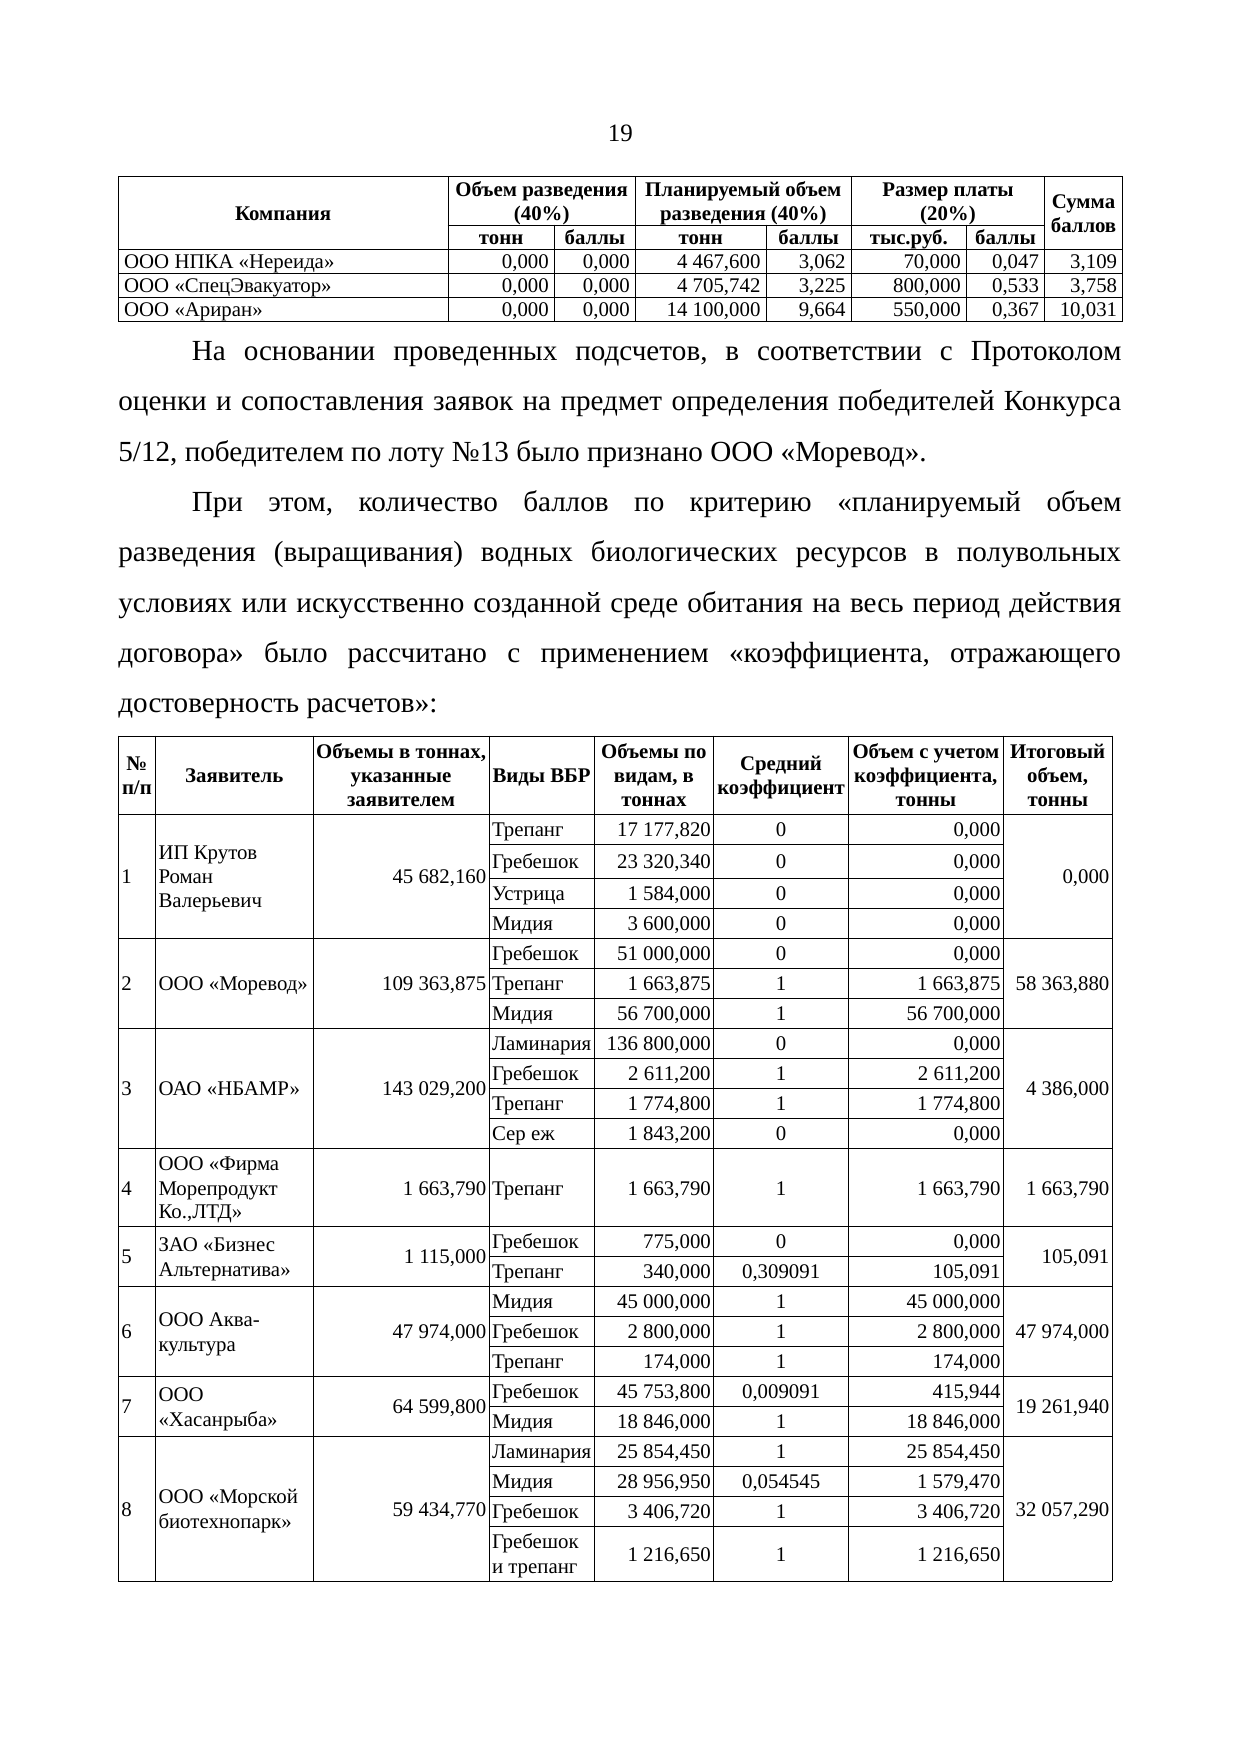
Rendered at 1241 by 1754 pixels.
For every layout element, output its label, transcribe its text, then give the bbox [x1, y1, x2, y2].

table_cell 19 261,940 [1004, 1377, 1112, 1436]
table_cell тонн [636, 226, 766, 249]
table_cell 64 599,800 [314, 1377, 489, 1436]
table_header Средний коэффициент [714, 737, 848, 814]
table_cell Мидия [490, 1287, 594, 1316]
table_cell 1 [714, 1149, 848, 1226]
table_cell 14 100,000 [636, 298, 766, 321]
table_cell Трепанг [490, 1257, 594, 1286]
table_cell 0,000 [1004, 815, 1112, 938]
table_cell 8 [119, 1437, 155, 1581]
table_cell 45 753,800 [595, 1377, 713, 1406]
table_cell ООО «Морской биотехнопарк» [156, 1437, 313, 1581]
table_cell Трепанг [490, 969, 594, 998]
table_cell 3,225 [767, 274, 851, 297]
table_cell 0,000 [849, 939, 1003, 968]
table_cell Гребешок и трепанг [490, 1527, 594, 1581]
table_cell 47 974,000 [1004, 1287, 1112, 1376]
table_cell 1 843,200 [595, 1119, 713, 1148]
table_cell 0,000 [449, 274, 554, 297]
table_cell 3 406,720 [849, 1497, 1003, 1526]
table_cell ООО «Ариран» [119, 298, 448, 321]
table_cell 1 [714, 1437, 848, 1466]
table_cell Гребешок [490, 1377, 594, 1406]
table_cell 59 434,770 [314, 1437, 489, 1581]
table_cell 1 [714, 1497, 848, 1526]
table_cell 0,000 [849, 845, 1003, 878]
table_cell 415,944 [849, 1377, 1003, 1406]
table_cell ООО Аква-культура [156, 1287, 313, 1376]
table_cell 143 029,200 [314, 1029, 489, 1148]
table_cell 18 846,000 [849, 1407, 1003, 1436]
table_cell 3,758 [1045, 274, 1122, 297]
table_cell 47 974,000 [314, 1287, 489, 1376]
table_cell тыс.руб. [852, 226, 966, 249]
table_cell Гребешок [490, 1059, 594, 1088]
table_cell 174,000 [595, 1347, 713, 1376]
table_cell Трепанг [490, 1149, 594, 1226]
table_cell 3 406,720 [595, 1497, 713, 1526]
table_cell 0,000 [849, 815, 1003, 844]
table_cell Ламинария [490, 1029, 594, 1058]
table_cell 0,000 [849, 1119, 1003, 1148]
table_header Объем с учетом коэффициента, тонны [849, 737, 1003, 814]
table_header Виды ВБР [490, 737, 594, 814]
table_cell 0,000 [849, 1029, 1003, 1058]
table_cell Трепанг [490, 815, 594, 844]
table_cell Мидия [490, 909, 594, 938]
table_cell Гребешок [490, 845, 594, 878]
table_cell 6 [119, 1287, 155, 1376]
table_header Объемы по видам, в тоннах [595, 737, 713, 814]
table_cell 10,031 [1045, 298, 1122, 321]
table_cell 775,000 [595, 1227, 713, 1256]
text При этом, количество баллов по критерию «планируемый объем разведения (выращивания) водных биологических ресурсов в полувольных условиях или искусственно созданной среде обитания на весь период действия договора» было рассчитано с применением «коэффициента, отражающего достоверность расчетов»: [118, 484, 1122, 719]
table_cell 1 584,000 [595, 879, 713, 908]
table_cell 0 [714, 845, 848, 878]
table_cell Сер еж [490, 1119, 594, 1148]
table_cell 56 700,000 [595, 999, 713, 1028]
table_cell 0 [714, 879, 848, 908]
table_cell 1 [714, 1317, 848, 1346]
table_cell 0,000 [849, 879, 1003, 908]
table_cell 1 [714, 999, 848, 1028]
table_cell 0 [714, 939, 848, 968]
table_cell 1 216,650 [849, 1527, 1003, 1581]
text На основании проведенных подсчетов, в соответствии с Протоколом оценки и сопоставления заявок на предмет определения победителей Конкурса 5/12, победителем по лоту №13 было признано ООО «Моревод». [118, 333, 1122, 467]
table_header Объемы в тоннах, указанные заявителем [314, 737, 489, 814]
table_header Заявитель [156, 737, 313, 814]
table_cell 0 [714, 815, 848, 844]
table_cell 32 057,290 [1004, 1437, 1112, 1581]
table_cell 51 000,000 [595, 939, 713, 968]
table_cell ООО «СпецЭвакуатор» [119, 274, 448, 297]
table_cell 2 800,000 [595, 1317, 713, 1346]
table_cell 1 [119, 815, 155, 938]
table_cell 105,091 [1004, 1227, 1112, 1286]
table_cell 0,000 [449, 250, 554, 273]
table_cell 1 774,800 [595, 1089, 713, 1118]
table_cell Гребешок [490, 939, 594, 968]
table_header № п/п [119, 737, 155, 814]
table_cell 9,664 [767, 298, 851, 321]
table_cell 0,047 [967, 250, 1044, 273]
table_cell Ламинария [490, 1437, 594, 1466]
table_cell ОАО «НБАМР» [156, 1029, 313, 1148]
table_cell 1 [714, 1407, 848, 1436]
table_cell 0 [714, 1119, 848, 1148]
table_cell 25 854,450 [849, 1437, 1003, 1466]
table_header Сумма баллов [1045, 177, 1122, 249]
table_cell 5 [119, 1227, 155, 1286]
table_cell 1 579,470 [849, 1467, 1003, 1496]
table_cell ООО «Фирма Морепродукт Ко.,ЛТД» [156, 1149, 313, 1226]
table_cell 17 177,820 [595, 815, 713, 844]
table_cell 18 846,000 [595, 1407, 713, 1436]
table_cell 0 [714, 909, 848, 938]
table_cell 1 216,650 [595, 1527, 713, 1581]
table_cell 1 [714, 1347, 848, 1376]
table_cell Мидия [490, 1407, 594, 1436]
table_cell 0,309091 [714, 1257, 848, 1286]
table_cell 109 363,875 [314, 939, 489, 1028]
table_cell 0,009091 [714, 1377, 848, 1406]
table_header Планируемый объем разведения (40%) [636, 177, 851, 224]
table_cell Гребешок [490, 1227, 594, 1256]
table_cell 550,000 [852, 298, 966, 321]
table_cell 4 467,600 [636, 250, 766, 273]
table_cell 1 [714, 1287, 848, 1316]
table_cell 28 956,950 [595, 1467, 713, 1496]
table_cell 25 854,450 [595, 1437, 713, 1466]
table_cell 1 663,790 [314, 1149, 489, 1226]
table_cell 4 386,000 [1004, 1029, 1112, 1148]
table_cell Устрица [490, 879, 594, 908]
table_cell Трепанг [490, 1089, 594, 1118]
table_cell 1 [714, 1527, 848, 1581]
table_cell 0,000 [555, 274, 635, 297]
table_cell 56 700,000 [849, 999, 1003, 1028]
table_cell баллы [767, 226, 851, 249]
table_cell баллы [555, 226, 635, 249]
table_cell 70,000 [852, 250, 966, 273]
table_cell 174,000 [849, 1347, 1003, 1376]
table_cell Мидия [490, 1467, 594, 1496]
table_cell 3 600,000 [595, 909, 713, 938]
table_cell 340,000 [595, 1257, 713, 1286]
table_cell 136 800,000 [595, 1029, 713, 1058]
table_cell ООО «Хасанрыба» [156, 1377, 313, 1436]
table_cell 0,000 [449, 298, 554, 321]
table_cell 45 682,160 [314, 815, 489, 938]
table_cell 7 [119, 1377, 155, 1436]
table_cell 1 663,790 [849, 1149, 1003, 1226]
table_header Объем разведения (40%) [449, 177, 635, 224]
table_cell ООО «Моревод» [156, 939, 313, 1028]
table_cell 3,109 [1045, 250, 1122, 273]
table_header Размер платы (20%) [852, 177, 1044, 224]
table_cell 1 663,790 [1004, 1149, 1112, 1226]
table_header Компания [119, 177, 448, 249]
table_cell 2 [119, 939, 155, 1028]
table_cell 4 [119, 1149, 155, 1226]
table_cell ООО НПКА «Нереида» [119, 250, 448, 273]
table_cell баллы [967, 226, 1044, 249]
table_cell тонн [449, 226, 554, 249]
table_cell 3,062 [767, 250, 851, 273]
table_cell 0,000 [849, 1227, 1003, 1256]
table_cell 0,000 [555, 298, 635, 321]
table_cell Гребешок [490, 1497, 594, 1526]
table_cell 1 115,000 [314, 1227, 489, 1286]
table_cell Мидия [490, 999, 594, 1028]
table_header Итоговый объем, тонны [1004, 737, 1112, 814]
table_cell 58 363,880 [1004, 939, 1112, 1028]
table_cell Гребешок [490, 1317, 594, 1346]
table_cell 45 000,000 [595, 1287, 713, 1316]
table_cell 1 663,875 [849, 969, 1003, 998]
table_cell 0,000 [555, 250, 635, 273]
table_cell 1 663,875 [595, 969, 713, 998]
table_cell 23 320,340 [595, 845, 713, 878]
table_cell ИП Крутов Роман Валерьевич [156, 815, 313, 938]
table_cell 1 774,800 [849, 1089, 1003, 1118]
table_cell 1 663,790 [595, 1149, 713, 1226]
table_cell 0 [714, 1227, 848, 1256]
table_cell 2 800,000 [849, 1317, 1003, 1346]
table_cell 1 [714, 1059, 848, 1088]
table_cell 45 000,000 [849, 1287, 1003, 1316]
table_cell 0,367 [967, 298, 1044, 321]
table_cell 2 611,200 [595, 1059, 713, 1088]
table_cell 105,091 [849, 1257, 1003, 1286]
table_cell 0,533 [967, 274, 1044, 297]
table_cell 0 [714, 1029, 848, 1058]
table_cell ЗАО «Бизнес Альтернатива» [156, 1227, 313, 1286]
table_cell 1 [714, 969, 848, 998]
table_cell 2 611,200 [849, 1059, 1003, 1088]
table_cell 4 705,742 [636, 274, 766, 297]
table_cell Трепанг [490, 1347, 594, 1376]
table_cell 3 [119, 1029, 155, 1148]
table_cell 0,054545 [714, 1467, 848, 1496]
table_cell 0,000 [849, 909, 1003, 938]
table_cell 800,000 [852, 274, 966, 297]
table_cell 1 [714, 1089, 848, 1118]
